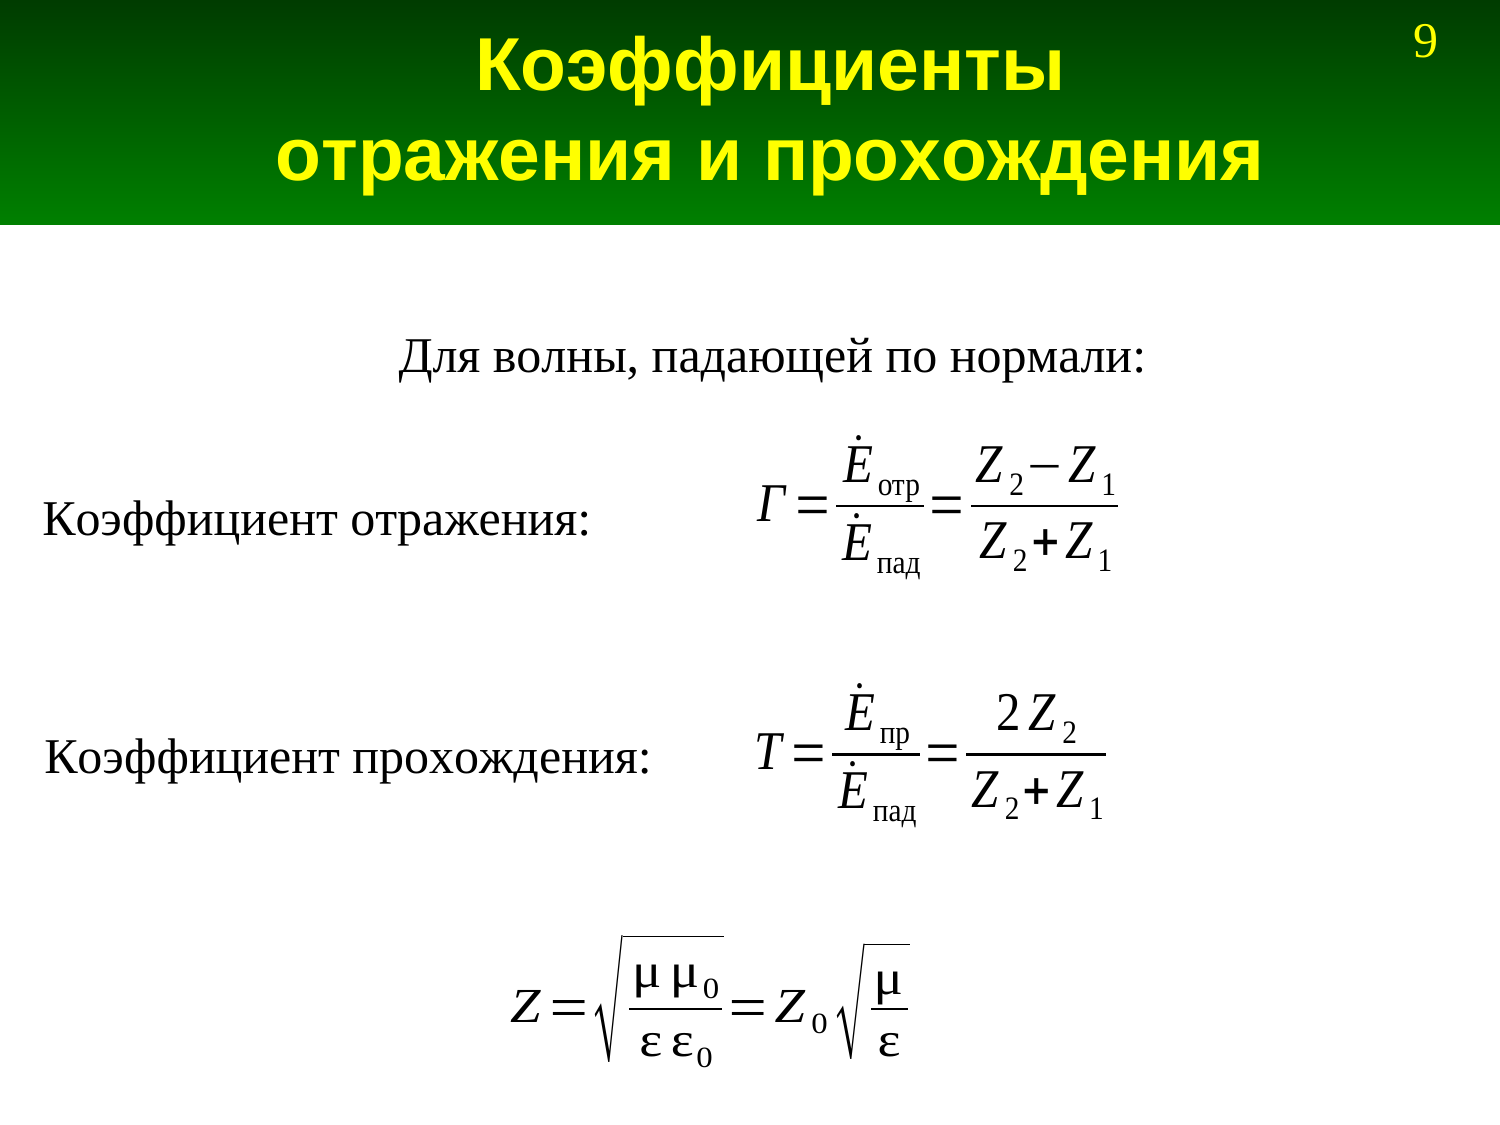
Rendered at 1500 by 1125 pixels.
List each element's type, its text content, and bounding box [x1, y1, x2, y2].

chart [484, 933, 934, 1074]
text_box Коэффициент отражения: [27, 478, 607, 554]
text_box Коэффициент прохождения: [29, 715, 667, 791]
text_box Для волны, падающей по нормали: [383, 314, 1162, 390]
chart [732, 432, 1142, 580]
title Коэффициенты отражения и прохождения [100, 7, 1441, 204]
chart [733, 680, 1129, 829]
